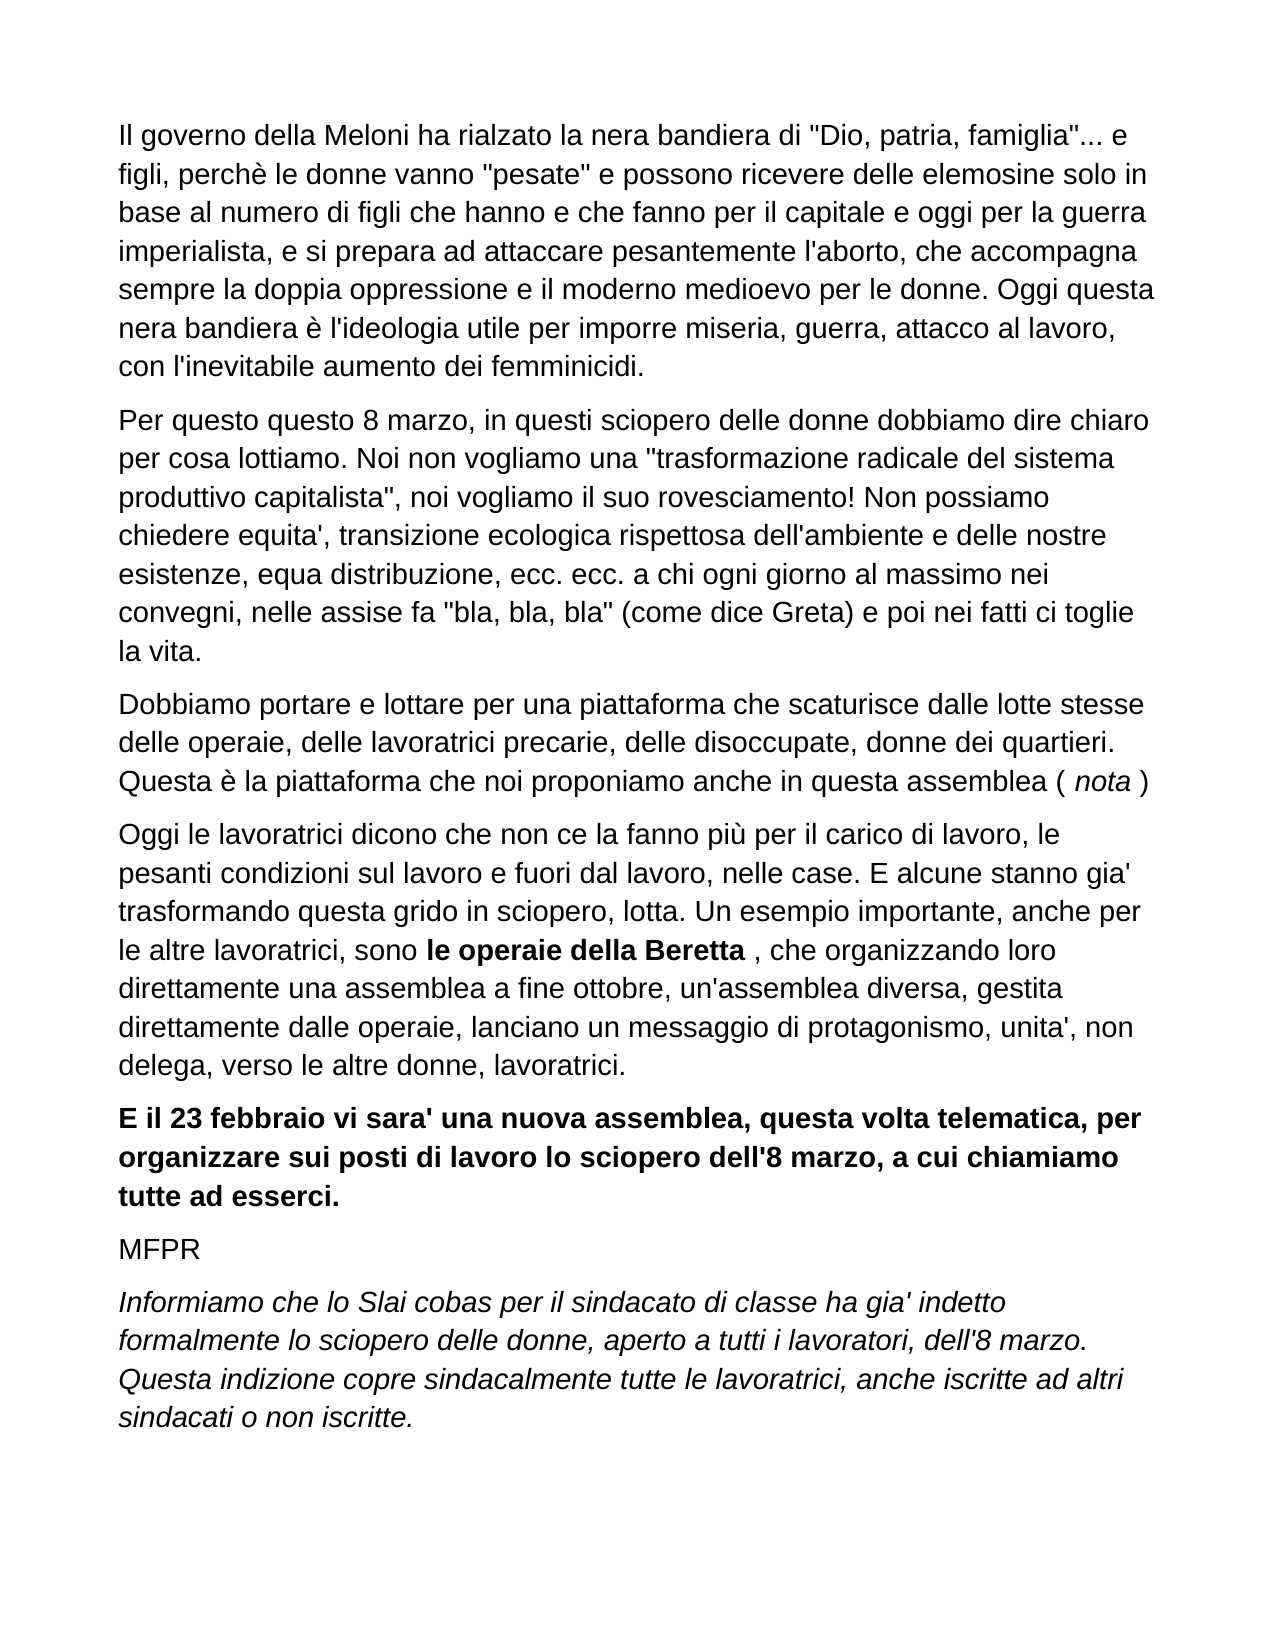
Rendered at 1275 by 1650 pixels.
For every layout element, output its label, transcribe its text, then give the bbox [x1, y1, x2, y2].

text Il governo della Meloni ha rialzato la nera bandiera di "Dio, patria, famiglia"... e figli, perchè le donne vanno "pesate" e possono ricevere delle elemosine solo in base al numero di figli che hanno e che fanno per il capitale e oggi per la guerra imperialista, e si prepara ad attaccare pesantemente l'aborto, che accompagna sempre la doppia oppressione e il moderno medioevo per le donne. Oggi questa nera bandiera è l'ideologia utile per imporre miseria, guerra, attacco al lavoro, con l'inevitabile aumento dei femminicidi. [118, 118, 1157, 383]
text Per questo questo 8 marzo, in questi sciopero delle donne dobbiamo dire chiaro per cosa lottiamo. Noi non vogliamo una "trasformazione radicale del sistema produttivo capitalista", noi vogliamo il suo rovesciamento! Non possiamo chiedere equita', transizione ecologica rispettosa dell'ambiente e delle nostre esistenze, equa distribuzione, ecc. ecc. a chi ogni giorno al massimo nei convegni, nelle assise fa "bla, bla, bla" (come dice Greta) e poi nei fatti ci toglie la vita. [118, 402, 1157, 667]
text E il 23 febbraio vi sara' una nuova assemblea, questa volta telematica, per organizzare sui posti di lavoro lo sciopero dell'8 marzo, a cui chiamiamo tutte ad esserci. [118, 1101, 1157, 1212]
text MFPR [118, 1232, 1157, 1265]
text Oggi le lavoratrici dicono che non ce la fanno più per il carico di lavoro, le pesanti condizioni sul lavoro e fuori dal lavoro, nelle case. E alcune stanno gia' trasformando questa grido in sciopero, lotta. Un esempio importante, anche per le altre lavoratrici, sono le operaie della Beretta , che organizzando loro direttamente una assemblea a fine ottobre, un'assemblea diversa, gestita direttamente dalle operaie, lanciano un messaggio di protagonismo, unita', non delega, verso le altre donne, lavoratrici. [118, 817, 1157, 1082]
text Dobbiamo portare e lottare per una piattaforma che scaturisce dalle lotte stesse delle operaie, delle lavoratrici precarie, delle disoccupate, donne dei quartieri. Questa è la piattaforma che noi proponiamo anche in questa assemblea ( nota ) [118, 687, 1157, 797]
text Informiamo che lo Slai cobas per il sindacato di classe ha gia' indetto formalmente lo sciopero delle donne, aperto a tutti i lavoratori, dell'8 marzo. Questa indizione copre sindacalmente tutte le lavoratrici, anche iscritte ad altri sindacati o non iscritte. [118, 1285, 1157, 1434]
